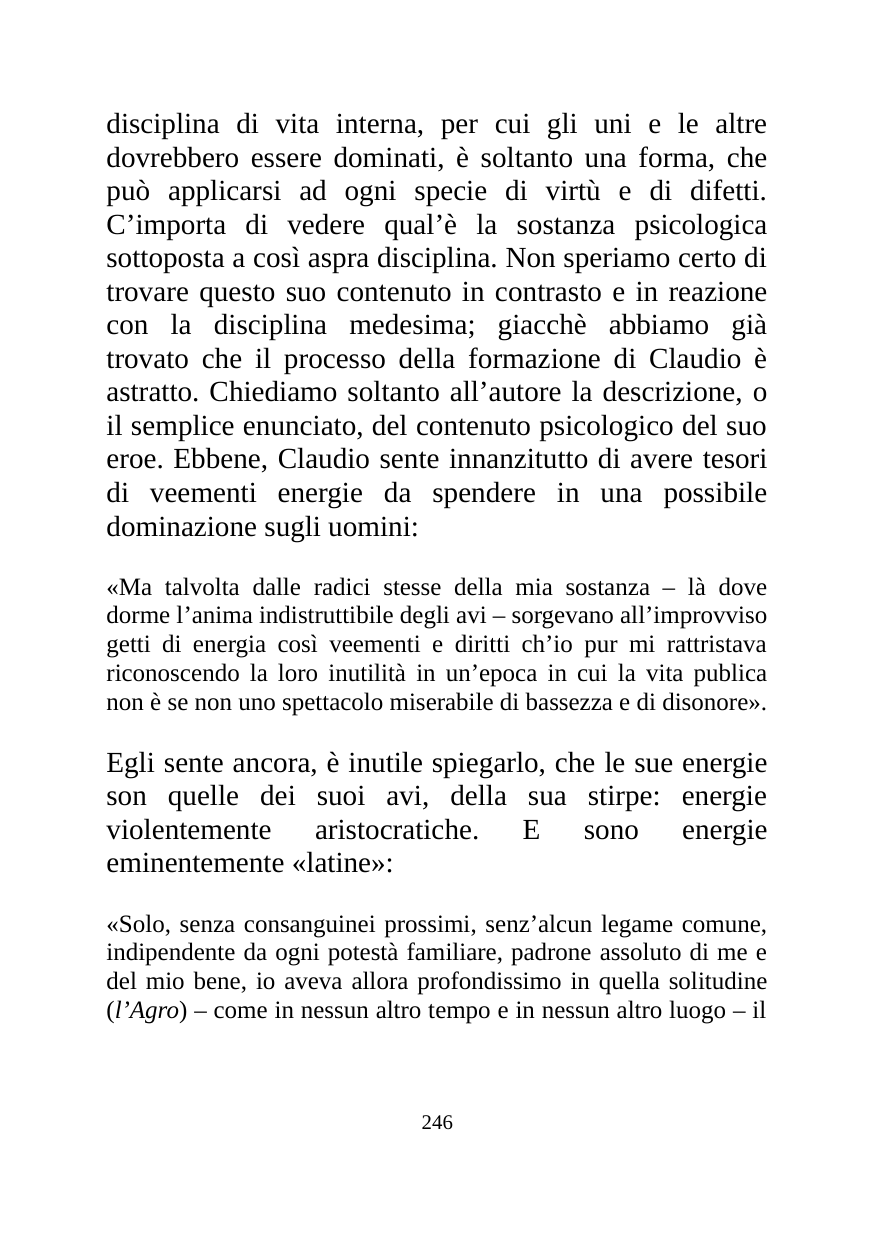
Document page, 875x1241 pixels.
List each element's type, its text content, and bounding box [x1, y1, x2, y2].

text «Solo, senza consanguinei prossimi, senz’alcun legame comune, indipendente da ogni potestà familiare, padrone assoluto di me e del mio bene, io aveva allora profondissimo in quella solitudine (l’Agro) – come in nessun altro tempo e in nessun altro luogo – il [106, 909, 768, 1024]
text Egli sente ancora, è inutile spiegarlo, che le sue energie son quelle dei suoi avi, della sua stirpe: energie violentemente aristocratiche. E sono energie eminentemente «latine»: [106, 745, 768, 879]
text disciplina di vita interna, per cui gli uni e le altre dovrebbero essere dominati, è soltanto una forma, che può applicarsi ad ogni specie di virtù e di difetti. C’importa di vedere qual’è la sostanza psicologica sottoposta a così aspra disciplina. Non speriamo certo di trovare questo suo contenuto in contrasto e in reazione con la disciplina medesima; giacchè abbiamo già trovato che il processo della formazione di Claudio è astratto. Chiediamo soltanto all’autore la descrizione, o il semplice enunciato, del contenuto psicologico del suo eroe. Ebbene, Claudio sente innanzitutto di avere tesori di veementi energie da spendere in una possibile dominazione sugli uomini: [106, 106, 768, 542]
text «Ma talvolta dalle radici stesse della mia sostanza – là dove dorme l’anima indistruttibile degli avi – sorgevano all’improvviso getti di energia così veementi e diritti ch’io pur mi rattristava riconoscendo la loro inutilità in un’epoca in cui la vita publica non è se non uno spettacolo miserabile di bassezza e di disonore». [106, 572, 768, 716]
